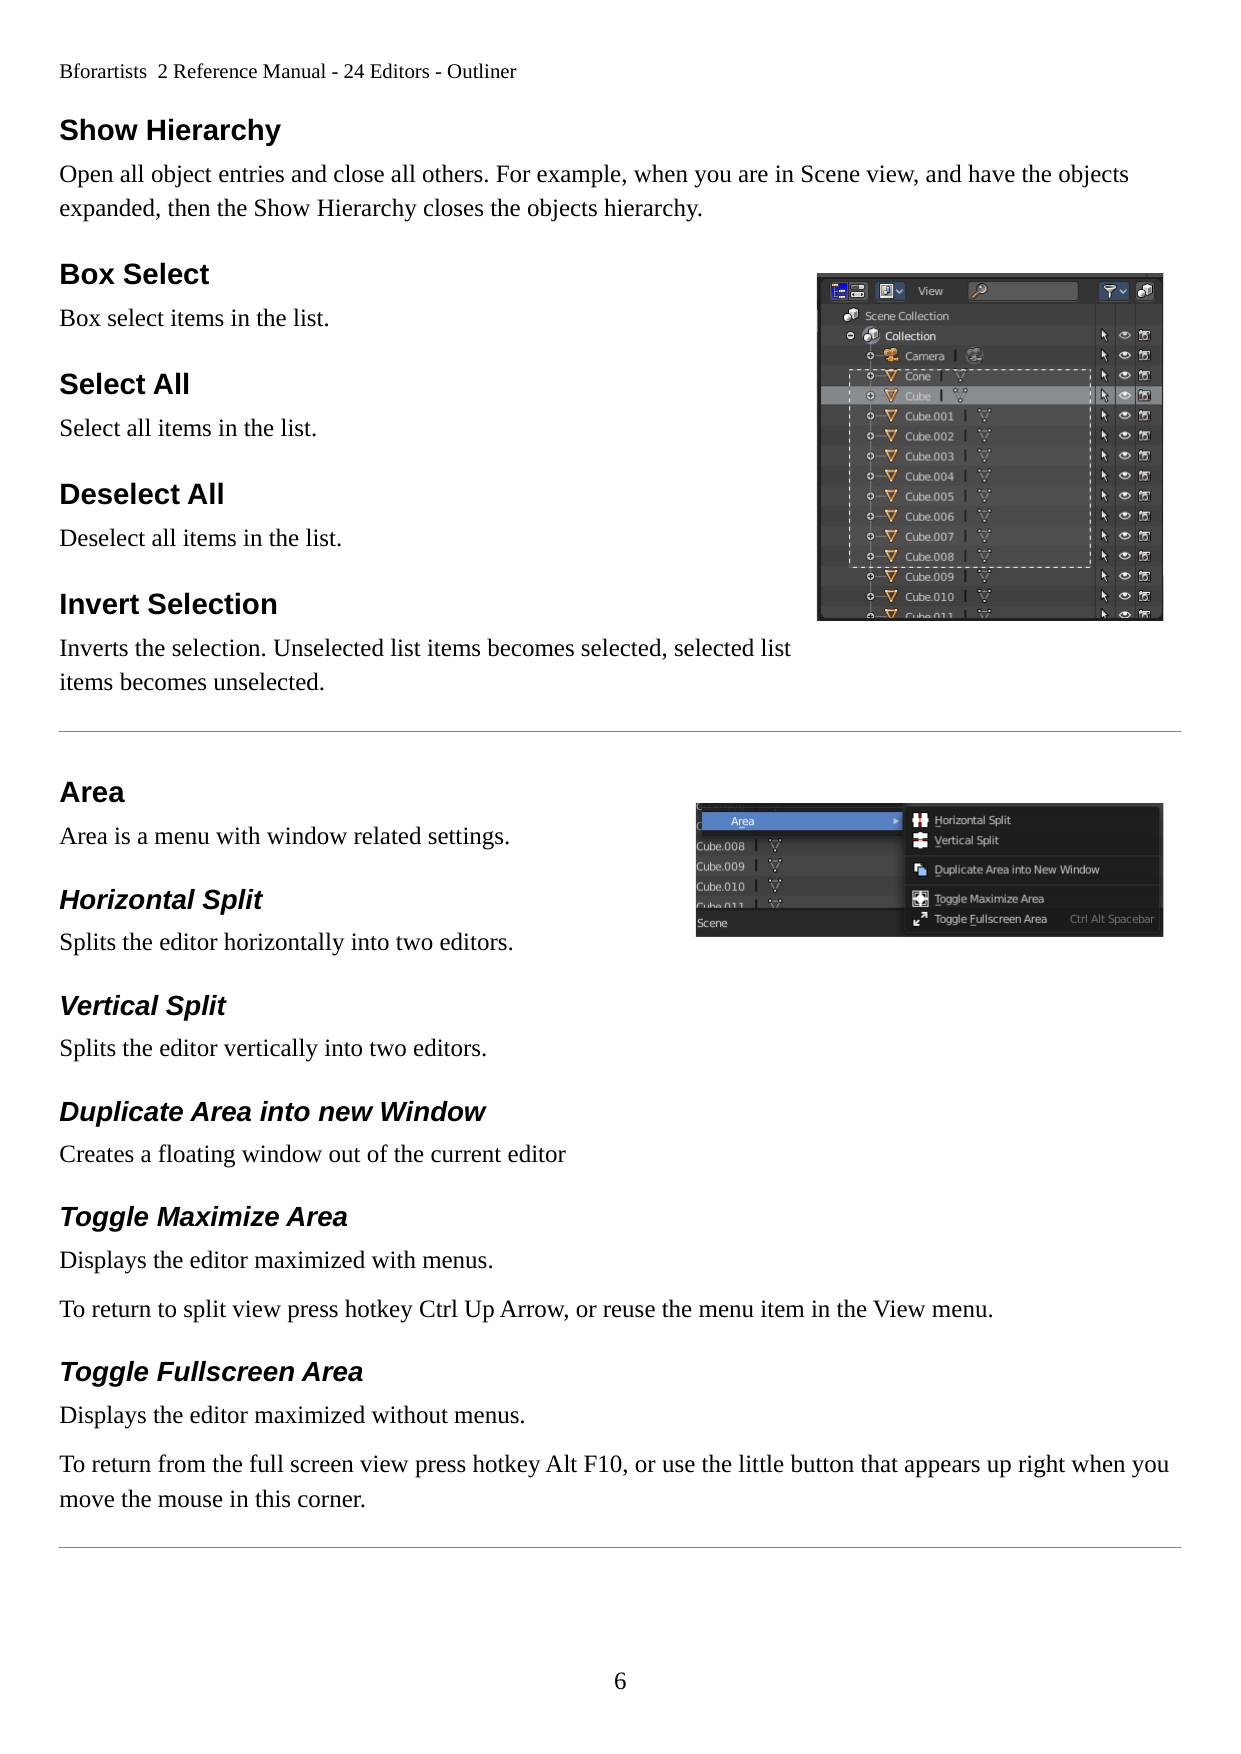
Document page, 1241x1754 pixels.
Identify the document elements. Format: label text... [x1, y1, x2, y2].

subtitle Show Hierarchy [59, 113, 1181, 146]
subtitle [1164, 477, 1181, 511]
text Select all items in the list. [59, 413, 816, 442]
subtitle [1164, 587, 1181, 620]
subtitle Area [59, 775, 1181, 809]
subtitle Toggle Maximize Area [59, 1201, 1181, 1233]
text Deselect all items in the list. [59, 523, 816, 552]
text Splits the editor horizontally into two editors. [59, 927, 1181, 956]
subtitle Box Select [59, 257, 1181, 291]
subtitle Deselect All [59, 477, 816, 511]
text Area is a menu with window related settings. [59, 821, 695, 850]
text Box select items in the list. [59, 303, 816, 332]
text Inverts the selection. Unselected list items becomes selected, selected list items becomes unselected. [59, 633, 1181, 696]
subtitle [1164, 883, 1181, 915]
text Displays the editor maximized without menus. [59, 1400, 1181, 1429]
subtitle Select All [59, 367, 816, 401]
text To return to split view press hotkey Ctrl Up Arrow, or reuse the menu item in the View menu. [59, 1294, 1181, 1323]
picture [816, 273, 1164, 621]
subtitle [1164, 367, 1181, 401]
subtitle Horizontal Split [59, 883, 695, 915]
text To return from the full screen view press hotkey Alt F10, or use the little button that appears up right when you move the mouse in this corner. [59, 1449, 1181, 1512]
subtitle Duplicate Area into new Window [59, 1095, 1181, 1127]
picture [695, 803, 1164, 937]
subtitle Vertical Split [59, 989, 1181, 1021]
subtitle Invert Selection [59, 587, 816, 620]
text Open all object entries and close all others. For example, when you are in Scene view, and have the objects expanded, then the Show Hierarchy closes the objects hierarchy. [59, 159, 1181, 222]
text Creates a floating window out of the current editor [59, 1139, 1181, 1168]
text Displays the editor maximized with menus. [59, 1245, 1181, 1274]
subtitle Toggle Fullscreen Area [59, 1356, 1181, 1388]
text Splits the editor vertically into two editors. [59, 1033, 1181, 1062]
